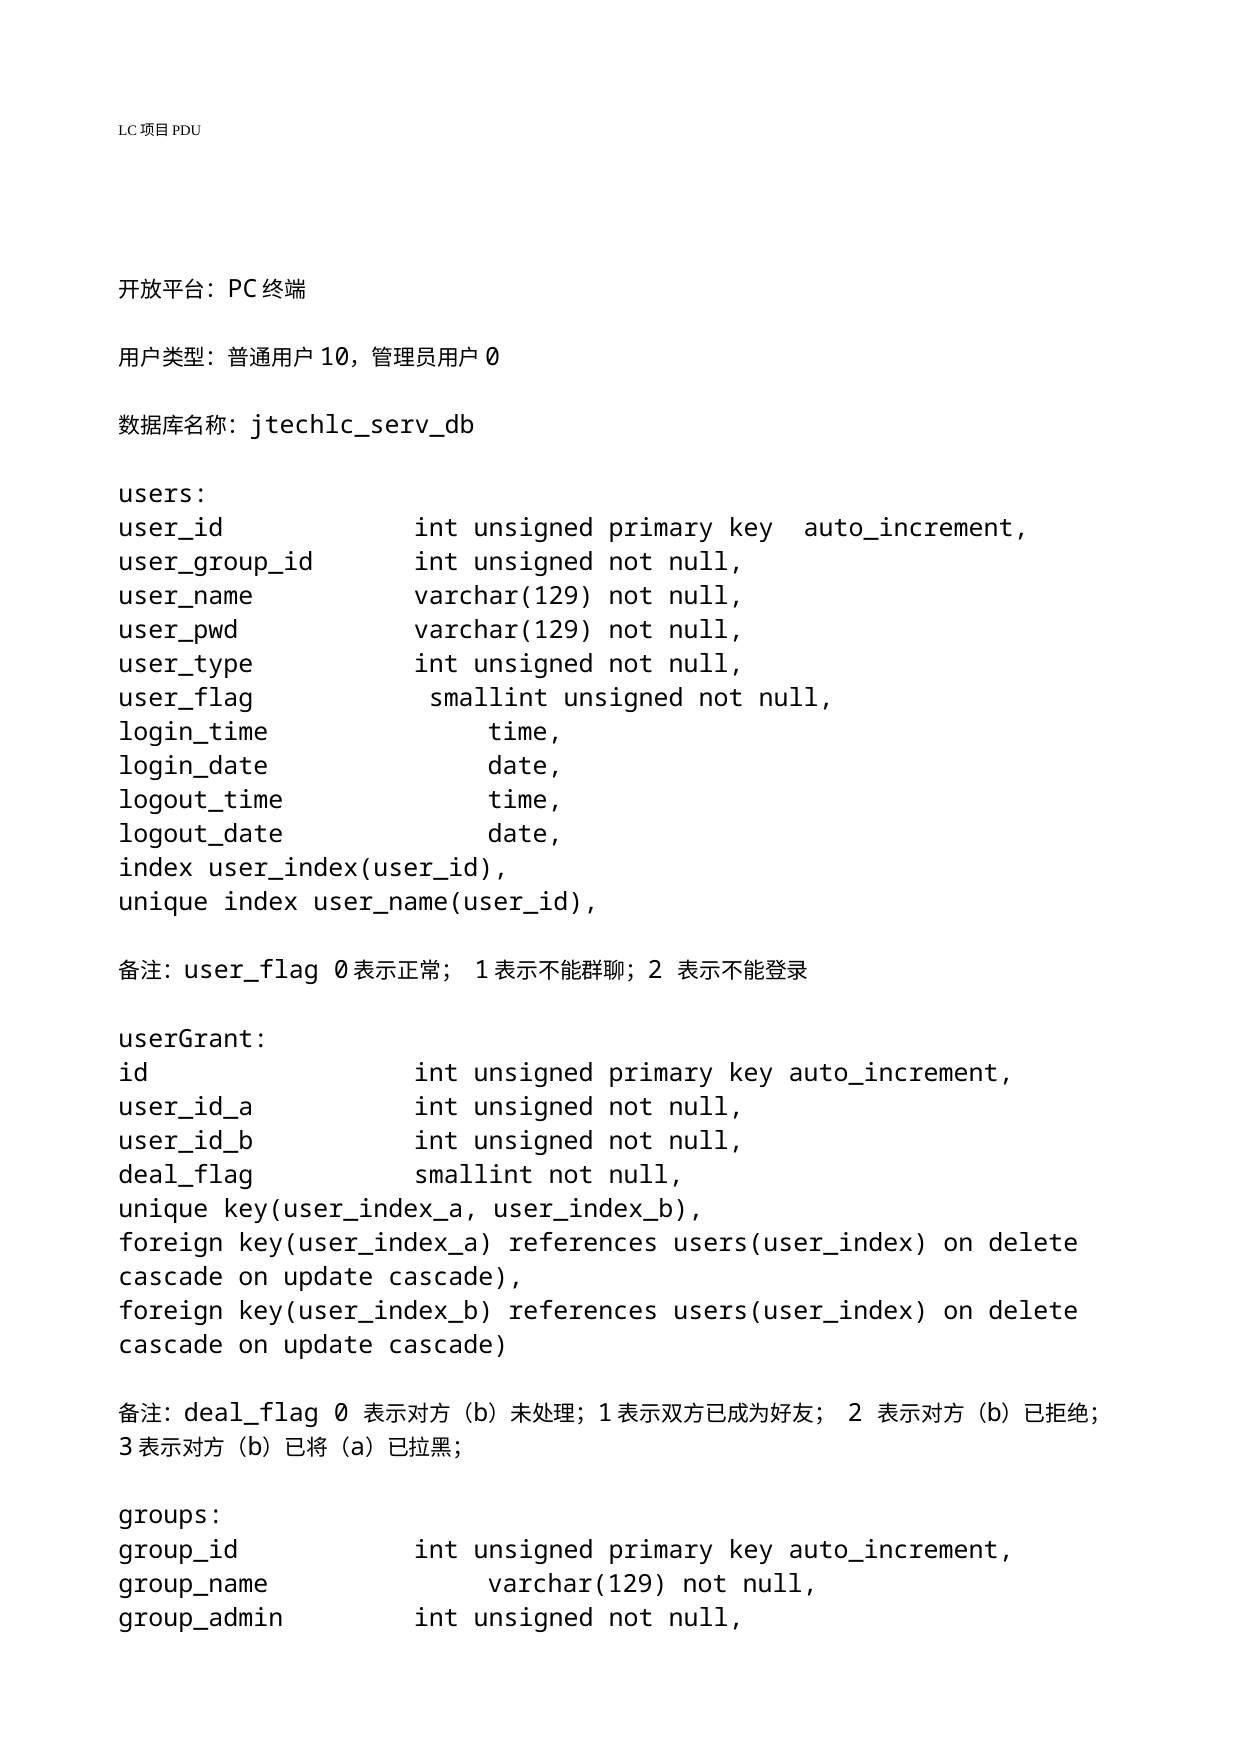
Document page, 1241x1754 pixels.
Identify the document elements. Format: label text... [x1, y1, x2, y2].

text user_type int unsigned not null, [118, 646, 1122, 680]
text 开放平台：PC终端 [118, 271, 1122, 305]
text group_name varchar(129) not null, [118, 1565, 1122, 1599]
text user_flag smallint unsigned not null, [118, 680, 1122, 714]
text logout_time time, [118, 782, 1122, 816]
text users: [118, 475, 1122, 509]
text foreign key(user_index_b) references users(user_index) on delete cascade on update cascade) [118, 1293, 1122, 1361]
text id int unsigned primary key auto_increment, [118, 1054, 1122, 1088]
text user_name varchar(129) not null, [118, 577, 1122, 612]
text index user_index(user_id), [118, 850, 1122, 884]
text user_id_a int unsigned not null, [118, 1088, 1122, 1122]
text foreign key(user_index_a) references users(user_index) on delete cascade on update cascade), [118, 1225, 1122, 1293]
text group_id int unsigned primary key auto_increment, [118, 1531, 1122, 1565]
text userGrant: [118, 1020, 1122, 1054]
text login_date date, [118, 748, 1122, 782]
text groups: [118, 1497, 1122, 1531]
text user_group_id int unsigned not null, [118, 543, 1122, 577]
text group_admin int unsigned not null, [118, 1599, 1122, 1633]
text unique key(user_index_a, user_index_b), [118, 1191, 1122, 1225]
text user_id int unsigned primary key auto_increment, [118, 509, 1122, 543]
text 备注：deal_flag 0 表示对方（b）未处理；1表示双方已成为好友； 2 表示对方（b）已拒绝；3表示对方（b）已将（a）已拉黑； [118, 1395, 1122, 1463]
text unique index user_name(user_id), [118, 884, 1122, 918]
text login_time time, [118, 714, 1122, 748]
text user_id_b int unsigned not null, [118, 1122, 1122, 1157]
text 用户类型：普通用户10，管理员用户0 [118, 339, 1122, 373]
text user_pwd varchar(129) not null, [118, 612, 1122, 646]
text 数据库名称：jtechlc_serv_db [118, 407, 1122, 441]
text logout_date date, [118, 816, 1122, 850]
text deal_flag smallint not null, [118, 1157, 1122, 1191]
text 备注：user_flag 0表示正常； 1表示不能群聊；2 表示不能登录 [118, 952, 1122, 986]
